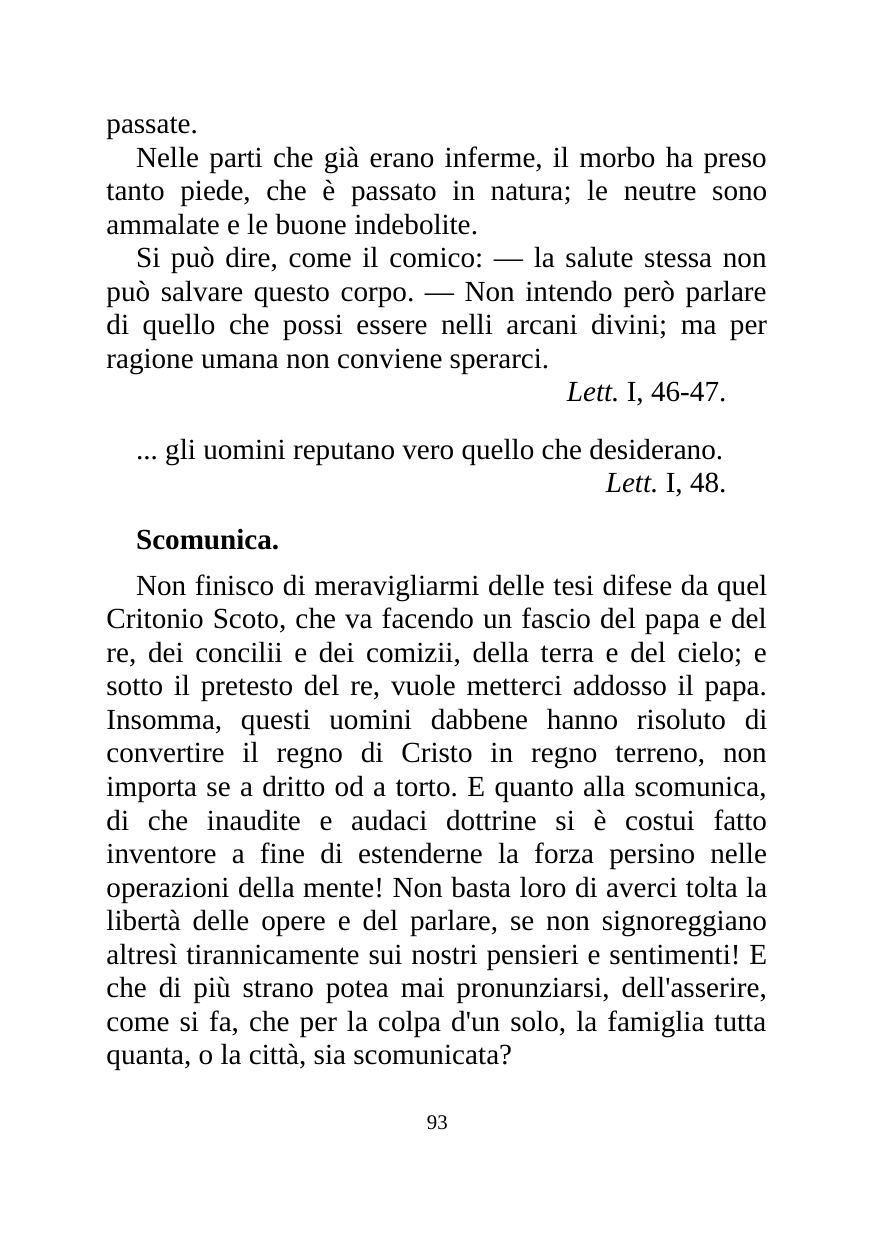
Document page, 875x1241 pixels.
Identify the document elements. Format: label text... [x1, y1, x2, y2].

text Lett. I, 48. [106, 465, 726, 499]
text Nelle parti che già erano inferme, il morbo ha preso tanto piede, che è passato in natura; le neutre sono ammalate e le buone indebolite. [106, 140, 768, 240]
text Si può dire, come il comico: — la salute stessa non può salvare questo corpo. — Non intendo però parlare di quello che possi essere nelli arcani divini; ma per ragione umana non conviene sperarci. [106, 240, 768, 374]
text Scomunica. [106, 522, 768, 556]
text Lett. I, 46-47. [106, 374, 726, 408]
text ... gli uomini reputano vero quello che desiderano. [106, 432, 768, 465]
text Non finisco di meravigliarmi delle tesi difese da quel Critonio Scoto, che va facendo un fascio del papa e del re, dei concilii e dei comizii, della terra e del cielo; e sotto il pretesto del re, vuole metterci addosso il papa. Insomma, questi uomini dabbene hanno risoluto di convertire il regno di Cristo in regno terreno, non importa se a dritto od a torto. E quanto alla scomunica, di che inaudite e audaci dottrine si è costui fatto inventore a fine di estenderne la forza persino nelle operazioni della mente! Non basta loro di averci tolta la libertà delle opere e del parlare, se non signoreggiano altresì tirannicamente sui nostri pensieri e sentimenti! E che di più strano potea mai pronunziarsi, dell'asserire, come si fa, che per la colpa d'un solo, la famiglia tutta quanta, o la città, sia scomunicata? [106, 568, 768, 1071]
text passate. [106, 106, 768, 140]
